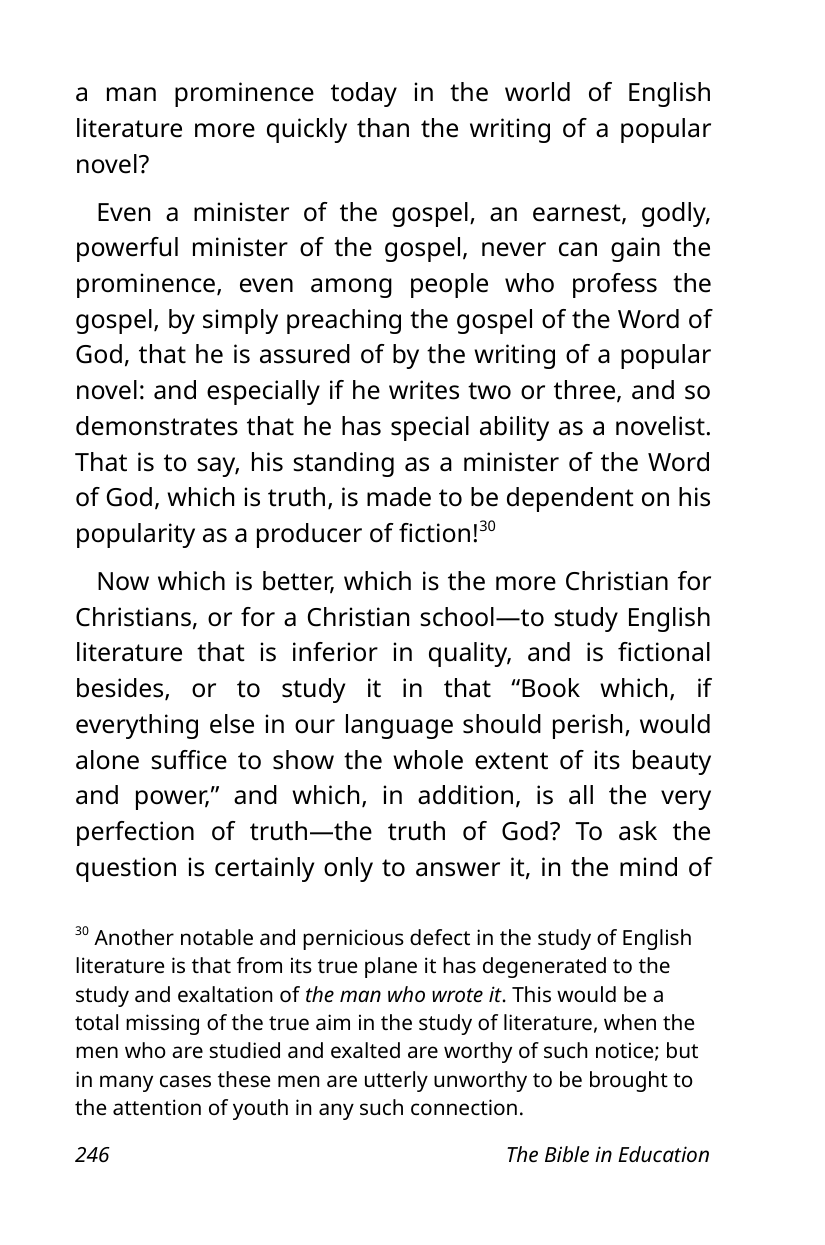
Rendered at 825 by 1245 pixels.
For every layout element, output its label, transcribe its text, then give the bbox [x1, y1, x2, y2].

text Now which is better, which is the more Christian for Christians, or for a Christian school—to study English literature that is inferior in quality, and is fictional besides, or to study it in that “Book which, if everything else in our language should perish, would alone suffice to show the whole extent of its beauty and power,” and which, in addition, is all the very perfection of truth—the truth of God? To ask the question is certainly only to answer it, in the mind of [75, 564, 712, 883]
text Another notable and pernicious defect in the study of English literature is that from its true plane it has degenerated to the study and exaltation of the man who wrote it. This would be a total missing of the true aim in the study of literature, when the men who are studied and exalted are worthy of such notice; but in many cases these men are utterly unworthy to be brought to the attention of youth in any such connection. [75, 923, 712, 1122]
text a man prominence today in the world of English literature more quickly than the writing of a popular novel? [75, 75, 712, 181]
text Even a minister of the gospel, an earnest, godly, powerful minister of the gospel, never can gain the prominence, even among people who profess the gospel, by simply preaching the gospel of the Word of God, that he is assured of by the writing of a popular novel: and especially if he writes two or three, and so demonstrates that he has special ability as a novelist. That is to say, his standing as a minister of the Word of God, which is truth, is made to be dependent on his popularity as a producer of fiction! [75, 194, 712, 550]
